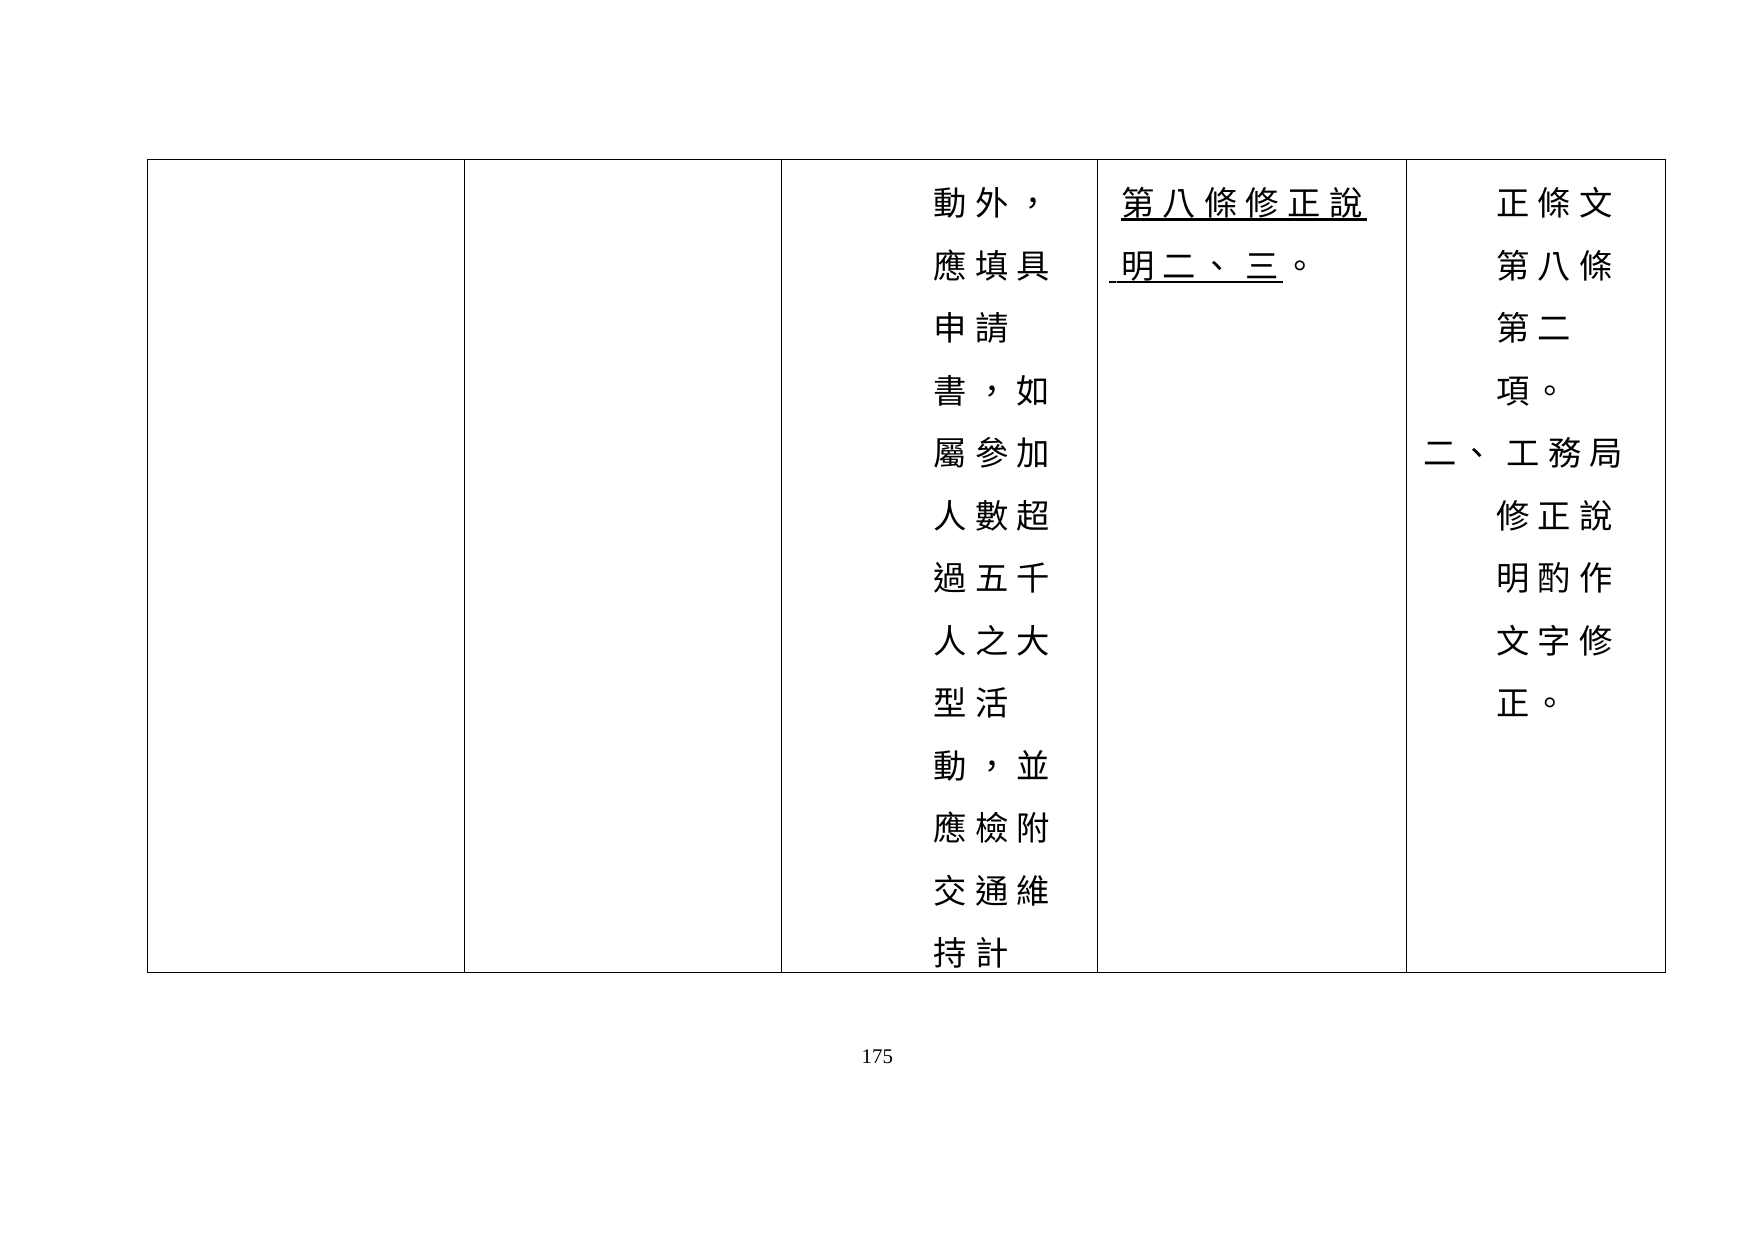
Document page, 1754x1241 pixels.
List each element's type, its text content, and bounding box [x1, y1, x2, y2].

table_cell 動外，應填具申請書，如屬參加人數超過五千人之大型活動，並應檢附交通維持計 [782, 160, 1097, 972]
table_cell 正條文第八條第二項。 二、工務局修正說明酌作文字修正。 [1407, 160, 1665, 972]
table_cell 第八條修正說明二、三。 [1098, 160, 1406, 972]
table_cell [465, 160, 781, 972]
table_cell [148, 160, 464, 972]
